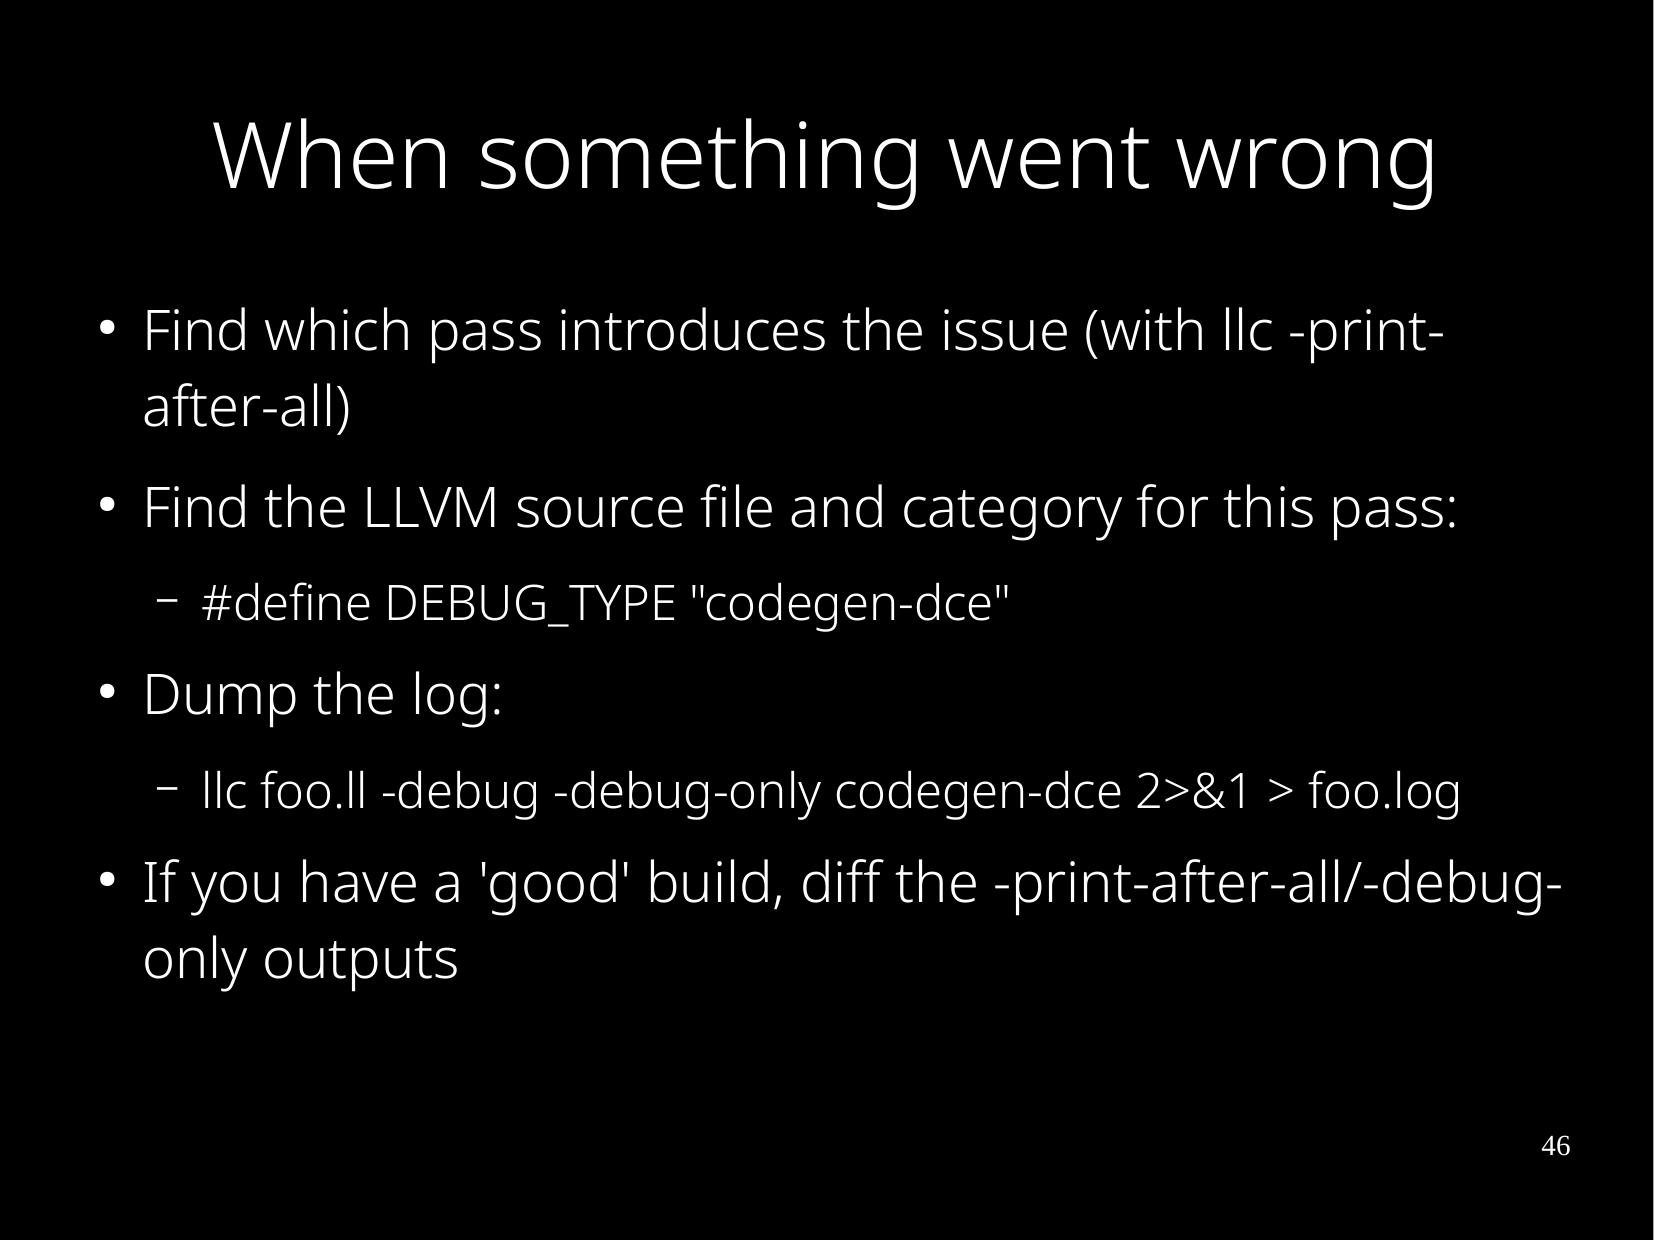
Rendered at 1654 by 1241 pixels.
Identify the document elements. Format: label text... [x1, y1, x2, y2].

title When something went wrong [82, 49, 1571, 257]
list Find which pass introduces the issue (with llc -print-after-all) Find the LLVM source file and category for this pass: #define DEBUG_TYPE "codegen-dce" Dump the log: llc foo.ll -debug -debug-only codegen-dce 2>&1 > foo.log If you have a 'good' build, diff the -print-after-all/-debug-only outputs [82, 290, 1571, 1010]
